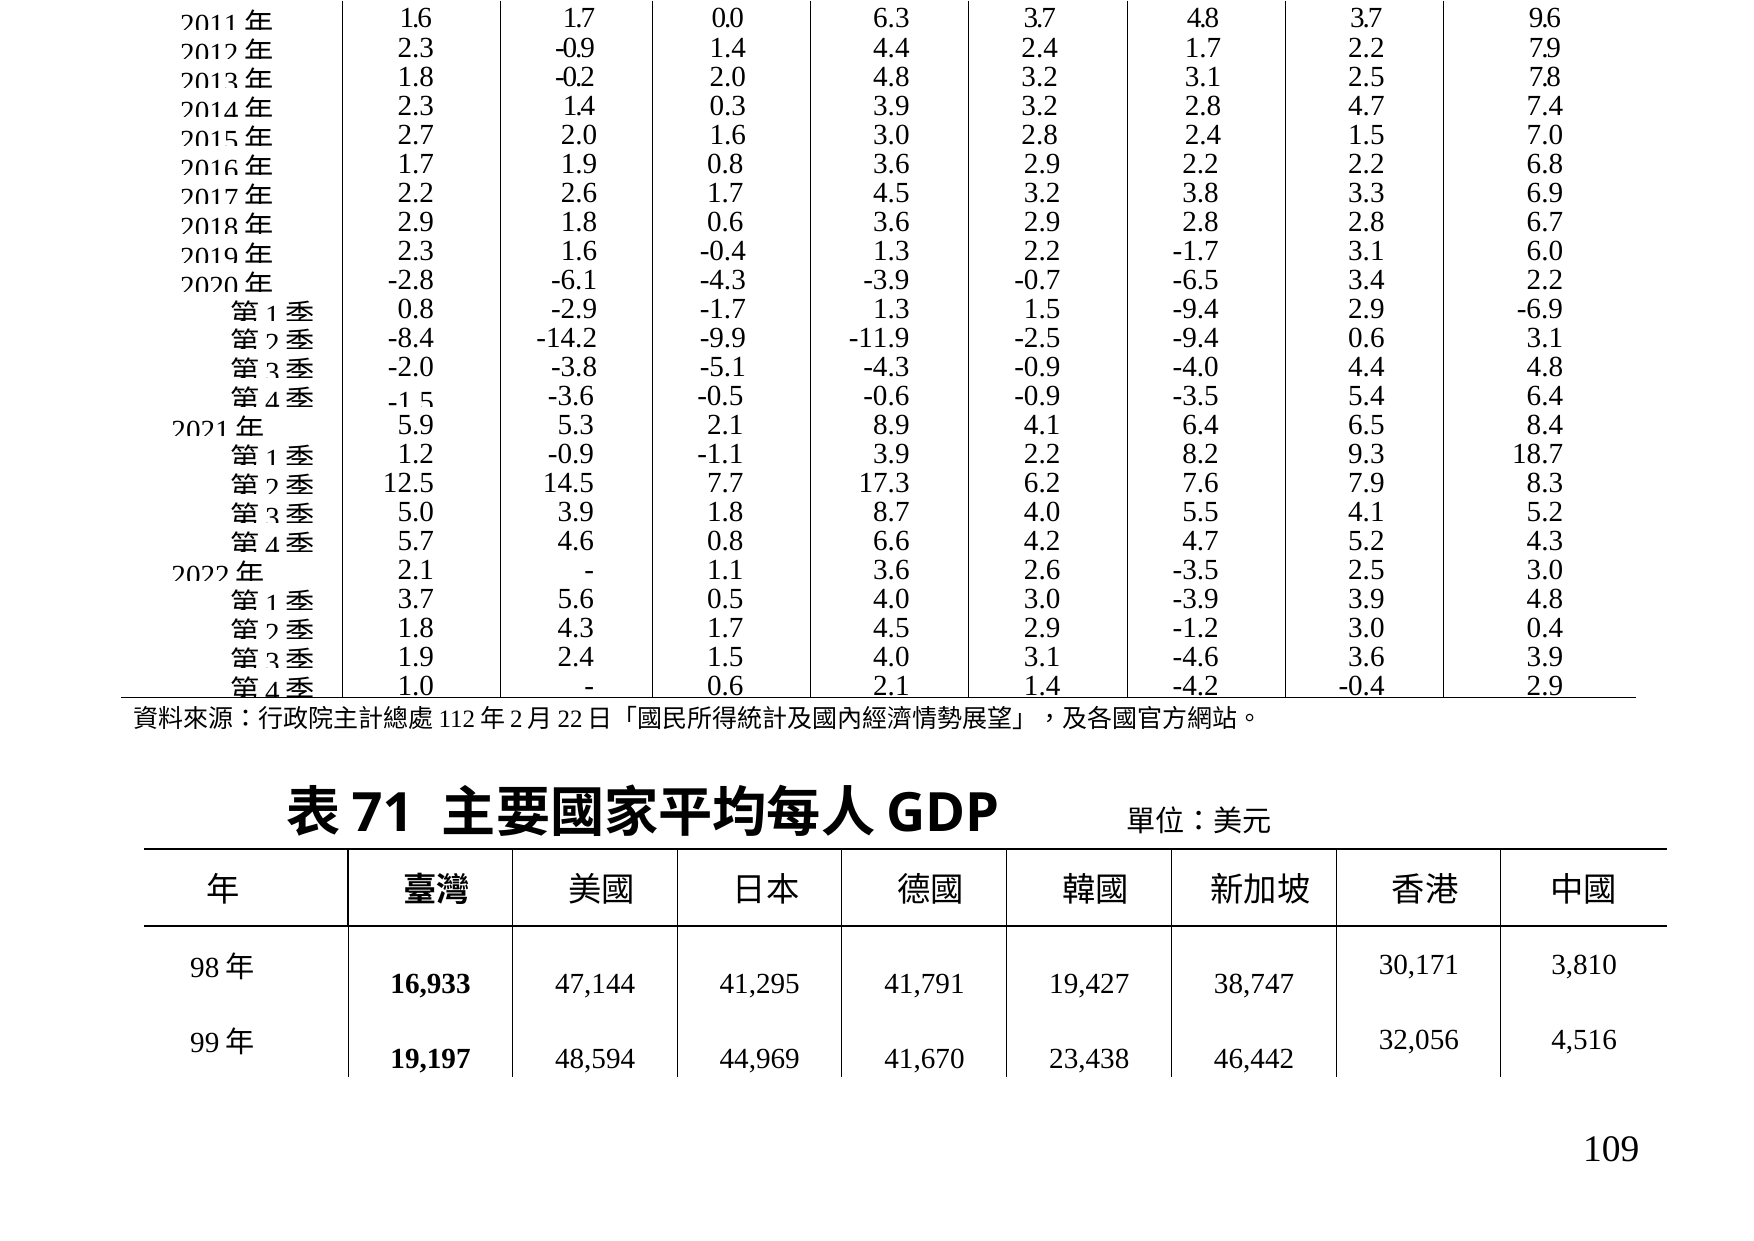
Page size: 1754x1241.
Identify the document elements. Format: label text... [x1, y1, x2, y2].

table_cell -3.9 [811, 262, 968, 291]
table_cell -1.7 [653, 291, 810, 320]
table_cell 8.3 [1444, 465, 1636, 494]
table_cell 2017年 [121, 175, 342, 204]
table_cell 2.5 [1286, 552, 1443, 581]
table_cell 8.2 [1128, 436, 1285, 465]
table_cell 2.1 [653, 407, 810, 436]
table_cell 44,969 [678, 1002, 841, 1077]
table_cell 2.4 [501, 639, 652, 668]
table_cell 1.0 [343, 668, 500, 697]
table_cell -3.8 [501, 349, 652, 378]
table_cell 3.9 [1444, 639, 1636, 668]
table_cell 3.1 [1128, 59, 1285, 88]
table_cell 4.1 [969, 407, 1127, 436]
table_cell -1.1 [653, 436, 810, 465]
table_cell 2015年 [121, 117, 342, 146]
table_cell 2.2 [1286, 146, 1443, 175]
table_cell 41,791 [842, 927, 1006, 1002]
table_cell 3.6 [811, 204, 968, 233]
table_cell 3.9 [501, 494, 652, 523]
table_header 韓國 [1007, 850, 1171, 925]
table_cell 第4季 [121, 668, 342, 697]
table_cell 1.6 [501, 233, 652, 262]
table_header 新加坡 [1172, 850, 1336, 925]
table_cell 3.1 [1286, 233, 1443, 262]
table_cell -0.9 [969, 349, 1127, 378]
table_cell 3.6 [811, 146, 968, 175]
table_cell 7.6 [1128, 465, 1285, 494]
table_cell -6.9 [1444, 291, 1636, 320]
table_cell 3.7 [343, 581, 500, 610]
table_cell 2.8 [1286, 204, 1443, 233]
table_cell 5.5 [1128, 494, 1285, 523]
table_cell 2.2 [1128, 146, 1285, 175]
table_cell 1.8 [501, 204, 652, 233]
table_cell 3.2 [969, 175, 1127, 204]
table_cell 3.6 [811, 552, 968, 581]
table_cell 第4季 [121, 523, 342, 552]
table_cell 7.8 [1444, 59, 1636, 88]
table_cell 6.0 [1444, 233, 1636, 262]
table_cell 2020年 [121, 262, 342, 291]
table_cell 23,438 [1007, 1002, 1171, 1077]
table_cell 3.9 [811, 88, 968, 117]
table_cell -4.2 [1128, 668, 1285, 697]
table_cell -5.1 [653, 349, 810, 378]
table_cell 18.7 [1444, 436, 1636, 465]
table_cell 98年 [144, 927, 348, 1002]
table_cell 7.9 [1444, 30, 1636, 59]
table_cell 2.7 [343, 117, 500, 146]
table_cell 12.5 [343, 465, 500, 494]
table_header 日本 [678, 850, 841, 925]
table_cell 4.2 [969, 523, 1127, 552]
table_cell 30,171 [1337, 927, 1500, 1002]
table_cell 0.3 [653, 88, 810, 117]
table_cell 4.1 [1286, 494, 1443, 523]
table_cell 第3季 [121, 494, 342, 523]
table_cell 48,594 [513, 1002, 677, 1077]
table_header 臺灣 [349, 850, 512, 925]
table_cell 2.5 [1286, 59, 1443, 88]
table_cell 第3季 [121, 639, 342, 668]
table_header 香港 [1337, 850, 1500, 925]
table_cell 0.5 [653, 581, 810, 610]
table_cell 3.2 [969, 59, 1127, 88]
table_cell 47,144 [513, 927, 677, 1002]
table_cell 4.8 [1128, 1, 1285, 30]
table_cell 4.8 [1444, 581, 1636, 610]
table_cell 2.2 [969, 436, 1127, 465]
table_cell 4.7 [1286, 88, 1443, 117]
table_cell 4.6 [501, 523, 652, 552]
table_cell -2.8 [343, 262, 500, 291]
table_cell 2022年 [121, 552, 342, 581]
table_cell 4.4 [1286, 349, 1443, 378]
table_cell -0.4 [653, 233, 810, 262]
table_cell 2.9 [343, 204, 500, 233]
text 資料來源：行政院主計總處112年2月22日「國民所得統計及國內經濟情勢展望」，及各國官方網站。 [133, 698, 1639, 735]
table_cell 2.0 [501, 117, 652, 146]
table_cell -0.9 [969, 378, 1127, 407]
table_cell 第4季 [121, 378, 342, 407]
table_cell 2016年 [121, 146, 342, 175]
table_cell 7.4 [1444, 88, 1636, 117]
table_cell 1.2 [343, 436, 500, 465]
table_cell 1.5 [969, 291, 1127, 320]
table_cell 41,670 [842, 1002, 1006, 1077]
table_cell 4.0 [969, 494, 1127, 523]
table_header 美國 [513, 850, 677, 925]
table_cell 4.5 [811, 610, 968, 639]
table_cell 7.0 [1444, 117, 1636, 146]
table_cell 第3季 [121, 349, 342, 378]
table_cell 1.9 [501, 146, 652, 175]
table_cell 2018年 [121, 204, 342, 233]
table_cell -2.9 [501, 291, 652, 320]
table_cell 3.9 [811, 436, 968, 465]
table_cell 41,295 [678, 927, 841, 1002]
table_cell 第1季 [121, 581, 342, 610]
table_cell - [501, 552, 652, 581]
table_cell 4.4 [811, 30, 968, 59]
table_cell 0.6 [653, 204, 810, 233]
table_cell 3.0 [811, 117, 968, 146]
table_cell - [501, 668, 652, 697]
table_cell -6.5 [1128, 262, 1285, 291]
table_cell 5.6 [501, 581, 652, 610]
table_cell 2.1 [343, 552, 500, 581]
table_cell 7.7 [653, 465, 810, 494]
table_cell 6.3 [811, 1, 968, 30]
table_cell 3,810 [1501, 927, 1667, 1002]
table_cell -0.9 [501, 30, 652, 59]
table_cell 5.2 [1444, 494, 1636, 523]
table_cell 2014年 [121, 88, 342, 117]
table_cell 4.3 [1444, 523, 1636, 552]
table_cell 2.2 [1444, 262, 1636, 291]
table_cell -0.2 [501, 59, 652, 88]
table_cell 1.3 [811, 233, 968, 262]
table_cell 1.8 [343, 59, 500, 88]
table_cell -0.5 [653, 378, 810, 407]
table_cell 5.3 [501, 407, 652, 436]
table_cell 第2季 [121, 465, 342, 494]
table_cell ＿-1.5 [343, 378, 500, 407]
table_cell 1.4 [501, 88, 652, 117]
table_cell 3.8 [1128, 175, 1285, 204]
table_cell 9.3 [1286, 436, 1443, 465]
table_cell -0.6 [811, 378, 968, 407]
table_cell 2011年 [121, 1, 342, 30]
table_cell 2.2 [969, 233, 1127, 262]
table_header 年 [144, 850, 347, 925]
table_cell 第2季 [121, 610, 342, 639]
table_cell 2012年 [121, 30, 342, 59]
table_cell 0.8 [653, 523, 810, 552]
table_cell 6.8 [1444, 146, 1636, 175]
table_cell 5.9 [343, 407, 500, 436]
table_cell -3.5 [1128, 378, 1285, 407]
table_cell 5.4 [1286, 378, 1443, 407]
table_cell 4.5 [811, 175, 968, 204]
table_cell 2.9 [1444, 668, 1636, 697]
table_cell 3.2 [969, 88, 1127, 117]
table_cell 0.6 [653, 668, 810, 697]
table_cell 第2季 [121, 320, 342, 349]
subtitle 表71 主要國家平均每人GDP 單位：美元 [103, 773, 1639, 848]
table_cell 38,747 [1172, 927, 1336, 1002]
table_cell -4.6 [1128, 639, 1285, 668]
table_cell 4.7 [1128, 523, 1285, 552]
table_cell 9.6 [1444, 1, 1636, 30]
table_cell 1.6 [653, 117, 810, 146]
table_cell 2.2 [343, 175, 500, 204]
table_cell 1.5 [1286, 117, 1443, 146]
table_cell 8.7 [811, 494, 968, 523]
table_cell 5.7 [343, 523, 500, 552]
table_cell 19,427 [1007, 927, 1171, 1002]
table_cell 4.8 [811, 59, 968, 88]
table_cell 3.0 [969, 581, 1127, 610]
table_cell -3.5 [1128, 552, 1285, 581]
table_cell -2.0 [343, 349, 500, 378]
table_header 中國 [1501, 850, 1667, 925]
table_cell 46,442 [1172, 1002, 1336, 1077]
table_cell -2.5 [969, 320, 1127, 349]
table_cell 3.1 [1444, 320, 1636, 349]
table_cell 0.6 [1286, 320, 1443, 349]
table_cell 2013年 [121, 59, 342, 88]
table_cell -1.7 [1128, 233, 1285, 262]
table_cell 3.4 [1286, 262, 1443, 291]
table_cell 第1季 [121, 436, 342, 465]
table_cell 2.8 [1128, 88, 1285, 117]
table_cell -3.6 [501, 378, 652, 407]
table_cell 32,056 [1337, 1002, 1500, 1077]
table_cell 2.9 [969, 610, 1127, 639]
table_cell 2.3 [343, 88, 500, 117]
table_cell 3.7 [969, 1, 1127, 30]
table_cell 0.0 [653, 1, 810, 30]
table_cell 第1季 [121, 291, 342, 320]
table_cell 3.3 [1286, 175, 1443, 204]
table_cell 5.2 [1286, 523, 1443, 552]
table_cell -9.4 [1128, 320, 1285, 349]
table_cell -4.3 [653, 262, 810, 291]
table_cell 1.3 [811, 291, 968, 320]
table_cell 14.5 [501, 465, 652, 494]
table_cell 2.9 [969, 146, 1127, 175]
table_cell 3.7 [1286, 1, 1443, 30]
table_cell 1.6 [343, 1, 500, 30]
table_cell 2.9 [1286, 291, 1443, 320]
table_cell 3.1 [969, 639, 1127, 668]
table_cell -9.4 [1128, 291, 1285, 320]
table_cell 2.3 [343, 30, 500, 59]
table_cell 1.9 [343, 639, 500, 668]
table_cell 6.4 [1128, 407, 1285, 436]
table_cell 2.1 [811, 668, 968, 697]
table_cell 6.5 [1286, 407, 1443, 436]
table_cell 2.2 [1286, 30, 1443, 59]
table_cell 6.2 [969, 465, 1127, 494]
table_cell -6.1 [501, 262, 652, 291]
table_cell 1.4 [969, 668, 1127, 697]
table_cell 4.0 [811, 581, 968, 610]
table_cell 2.9 [969, 204, 1127, 233]
table_cell 1.7 [501, 1, 652, 30]
table_cell 3.9 [1286, 581, 1443, 610]
table_cell 19,197 [349, 1002, 512, 1077]
table_cell 2.3 [343, 233, 500, 262]
table_cell 3.0 [1444, 552, 1636, 581]
table_cell -3.9 [1128, 581, 1285, 610]
table_cell 7.9 [1286, 465, 1443, 494]
table_cell 99年 [144, 1002, 348, 1077]
table_cell 4.3 [501, 610, 652, 639]
table_cell 1.5 [653, 639, 810, 668]
table_cell -14.2 [501, 320, 652, 349]
table_cell 6.6 [811, 523, 968, 552]
table_cell 1.7 [653, 175, 810, 204]
table_cell 0.8 [343, 291, 500, 320]
table_cell 3.6 [1286, 639, 1443, 668]
table_cell -11.9 [811, 320, 968, 349]
table_cell 1.4 [653, 30, 810, 59]
table_cell 4,516 [1501, 1002, 1667, 1077]
table_header 德國 [842, 850, 1006, 925]
table_cell 1.8 [343, 610, 500, 639]
table_cell -1.2 [1128, 610, 1285, 639]
table_cell -0.9 [501, 436, 652, 465]
table_cell 4.0 [811, 639, 968, 668]
table_cell 2.0 [653, 59, 810, 88]
table_cell 5.0 [343, 494, 500, 523]
table_cell 2.4 [969, 30, 1127, 59]
table_cell 1.7 [653, 610, 810, 639]
table_cell -8.4 [343, 320, 500, 349]
table_cell 6.7 [1444, 204, 1636, 233]
table_cell 2019年 [121, 233, 342, 262]
table_cell 3.0 [1286, 610, 1443, 639]
table_cell 2.8 [1128, 204, 1285, 233]
table_cell 16,933 [349, 927, 512, 1002]
table_cell 6.4 [1444, 378, 1636, 407]
table_cell 1.1 [653, 552, 810, 581]
table_cell -0.4 [1286, 668, 1443, 697]
table_cell 2.6 [501, 175, 652, 204]
table_cell 8.9 [811, 407, 968, 436]
table_cell 1.7 [1128, 30, 1285, 59]
table_cell -9.9 [653, 320, 810, 349]
table_cell 6.9 [1444, 175, 1636, 204]
table_cell 4.8 [1444, 349, 1636, 378]
table_cell 2.8 [969, 117, 1127, 146]
table_cell 8.4 [1444, 407, 1636, 436]
table_cell 2.4 [1128, 117, 1285, 146]
table_cell -4.0 [1128, 349, 1285, 378]
table_cell 2.6 [969, 552, 1127, 581]
table_cell 1.7 [343, 146, 500, 175]
table_cell 2021年 [121, 407, 342, 436]
table_cell -0.7 [969, 262, 1127, 291]
table_cell 0.4 [1444, 610, 1636, 639]
table_cell -4.3 [811, 349, 968, 378]
table_cell 1.8 [653, 494, 810, 523]
table_cell 17.3 [811, 465, 968, 494]
table_cell 0.8 [653, 146, 810, 175]
